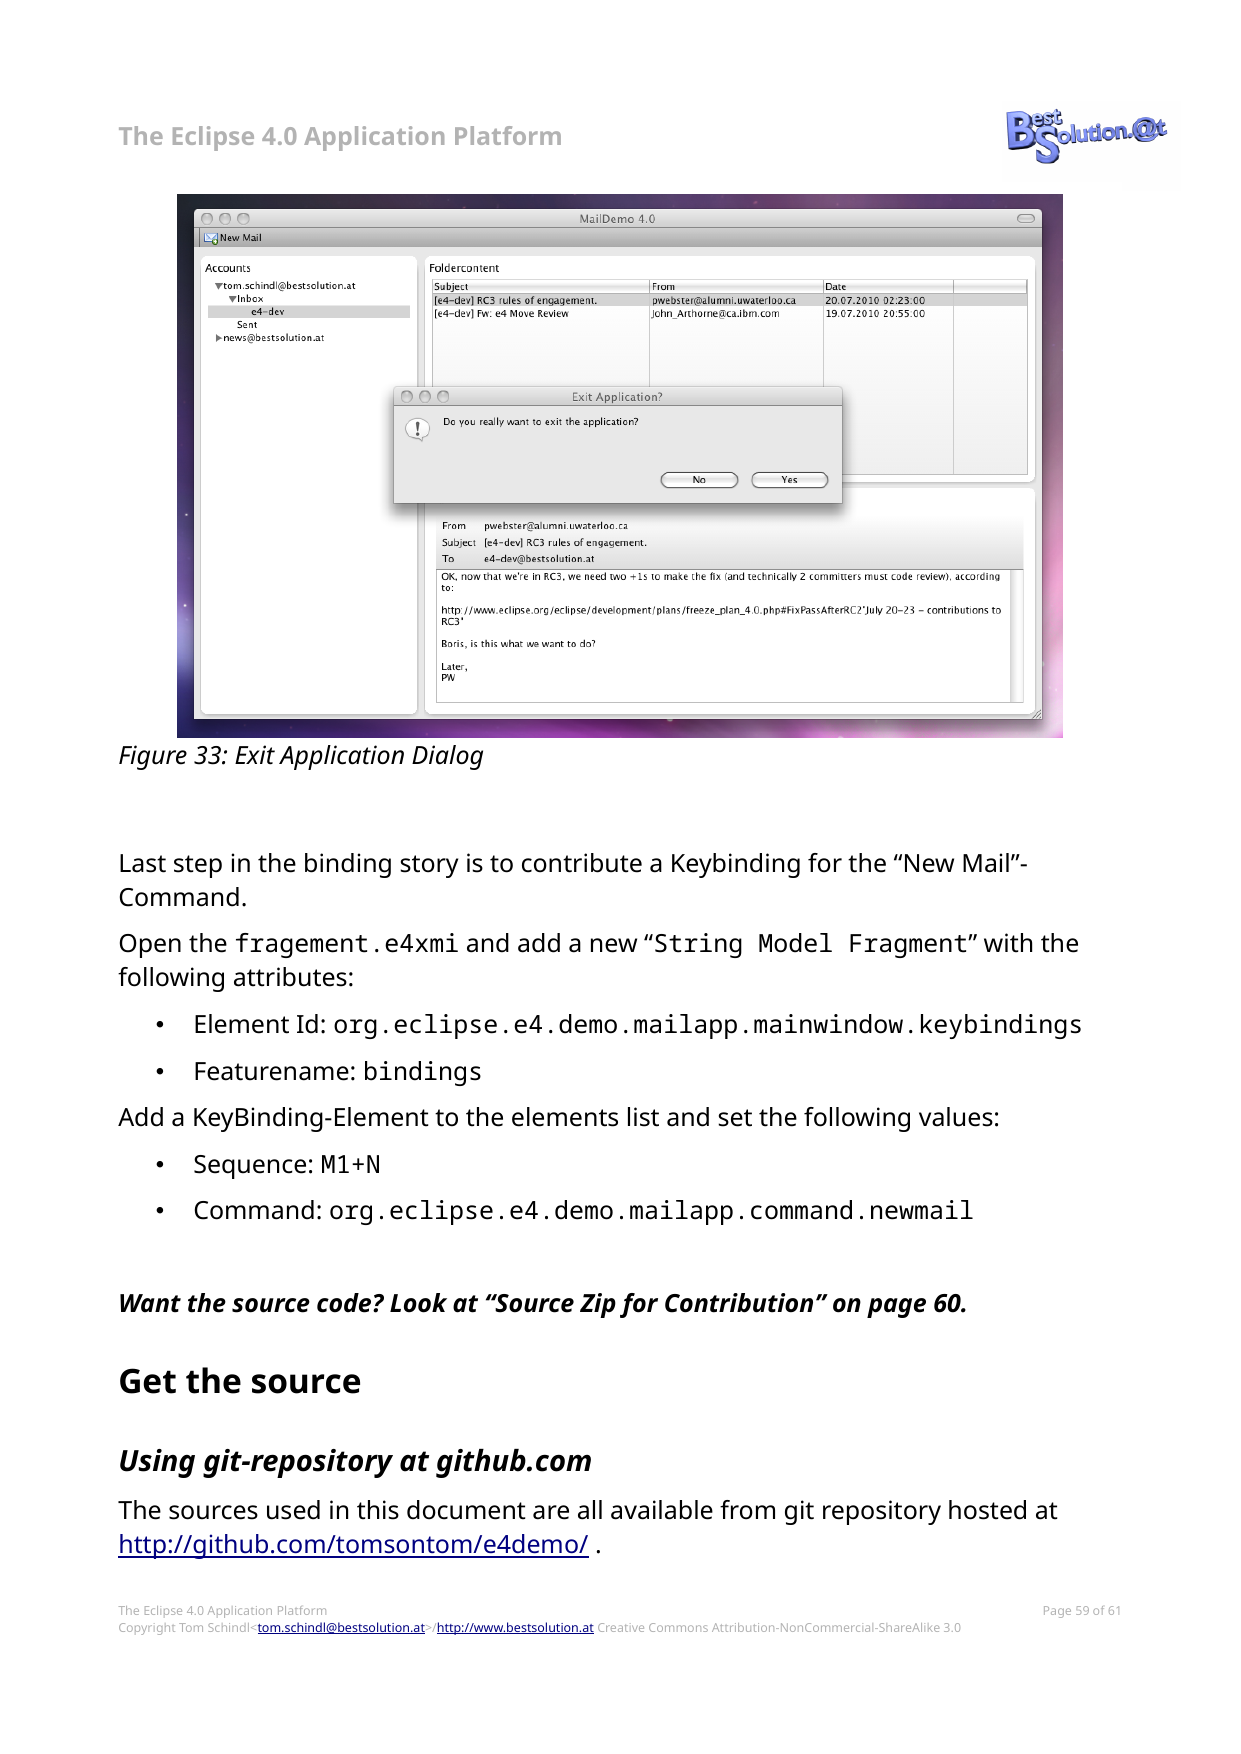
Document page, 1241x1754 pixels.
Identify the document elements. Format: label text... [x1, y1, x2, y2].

text The sources used in this document are all available from git repository hosted at http://github.com/tomsontom/e4demo/ . [118, 1493, 1122, 1561]
text Open the fragement.e4xmi and add a new “String Model Fragment” with the following attributes: [118, 926, 1122, 994]
subtitle Using git-repository at github.com [118, 1441, 1122, 1480]
text Add a KeyBinding-Element to the elements list and set the following values: [118, 1100, 1122, 1134]
picture [177, 194, 1063, 738]
text Want the source code? Look at “Source Zip for Contribution” on page 57. [118, 1286, 1122, 1320]
text Last step in the binding story is to contribute a Keybinding for the “New Mail”-Command. [118, 845, 1122, 913]
list Sequence: M1+N [156, 1146, 1122, 1180]
list Command: org.eclipse.e4.demo.mailapp.command.newmail [156, 1193, 1122, 1227]
text Figure 33: Exit Application Dialog [118, 739, 1122, 772]
picture [1002, 101, 1181, 191]
list Element Id: org.eclipse.e4.demo.mailapp.mainwindow.keybindings [156, 1007, 1122, 1041]
subtitle Get the source [118, 1357, 1122, 1403]
list Featurename: bindings [156, 1053, 1122, 1087]
